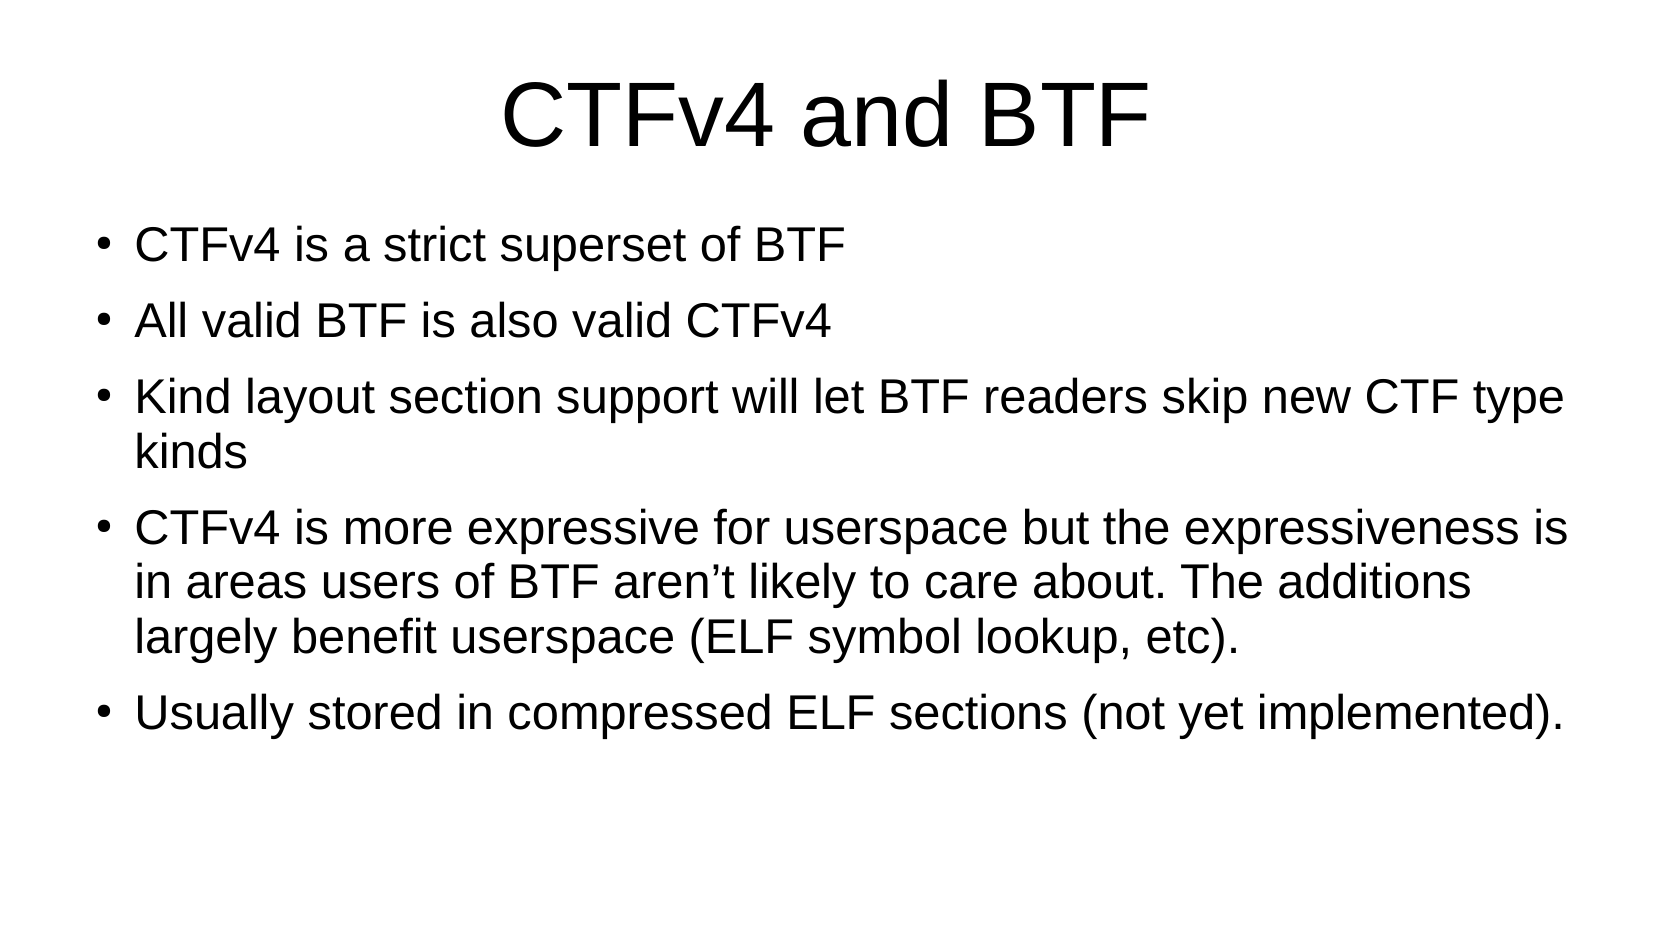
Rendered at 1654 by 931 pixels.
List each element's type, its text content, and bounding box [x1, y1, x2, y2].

list CTFv4 is a strict superset of BTF All valid BTF is also valid CTFv4 Kind layout section support will let BTF readers skip new CTF type kinds CTFv4 is more expressive for userspace but the expressiveness is in areas users of BTF aren’t likely to care about. The additions largely benefit userspace (ELF symbol lookup, etc). Usually stored in compressed ELF sections (not yet implemented). [82, 217, 1571, 758]
title CTFv4 and BTF [82, 37, 1571, 193]
